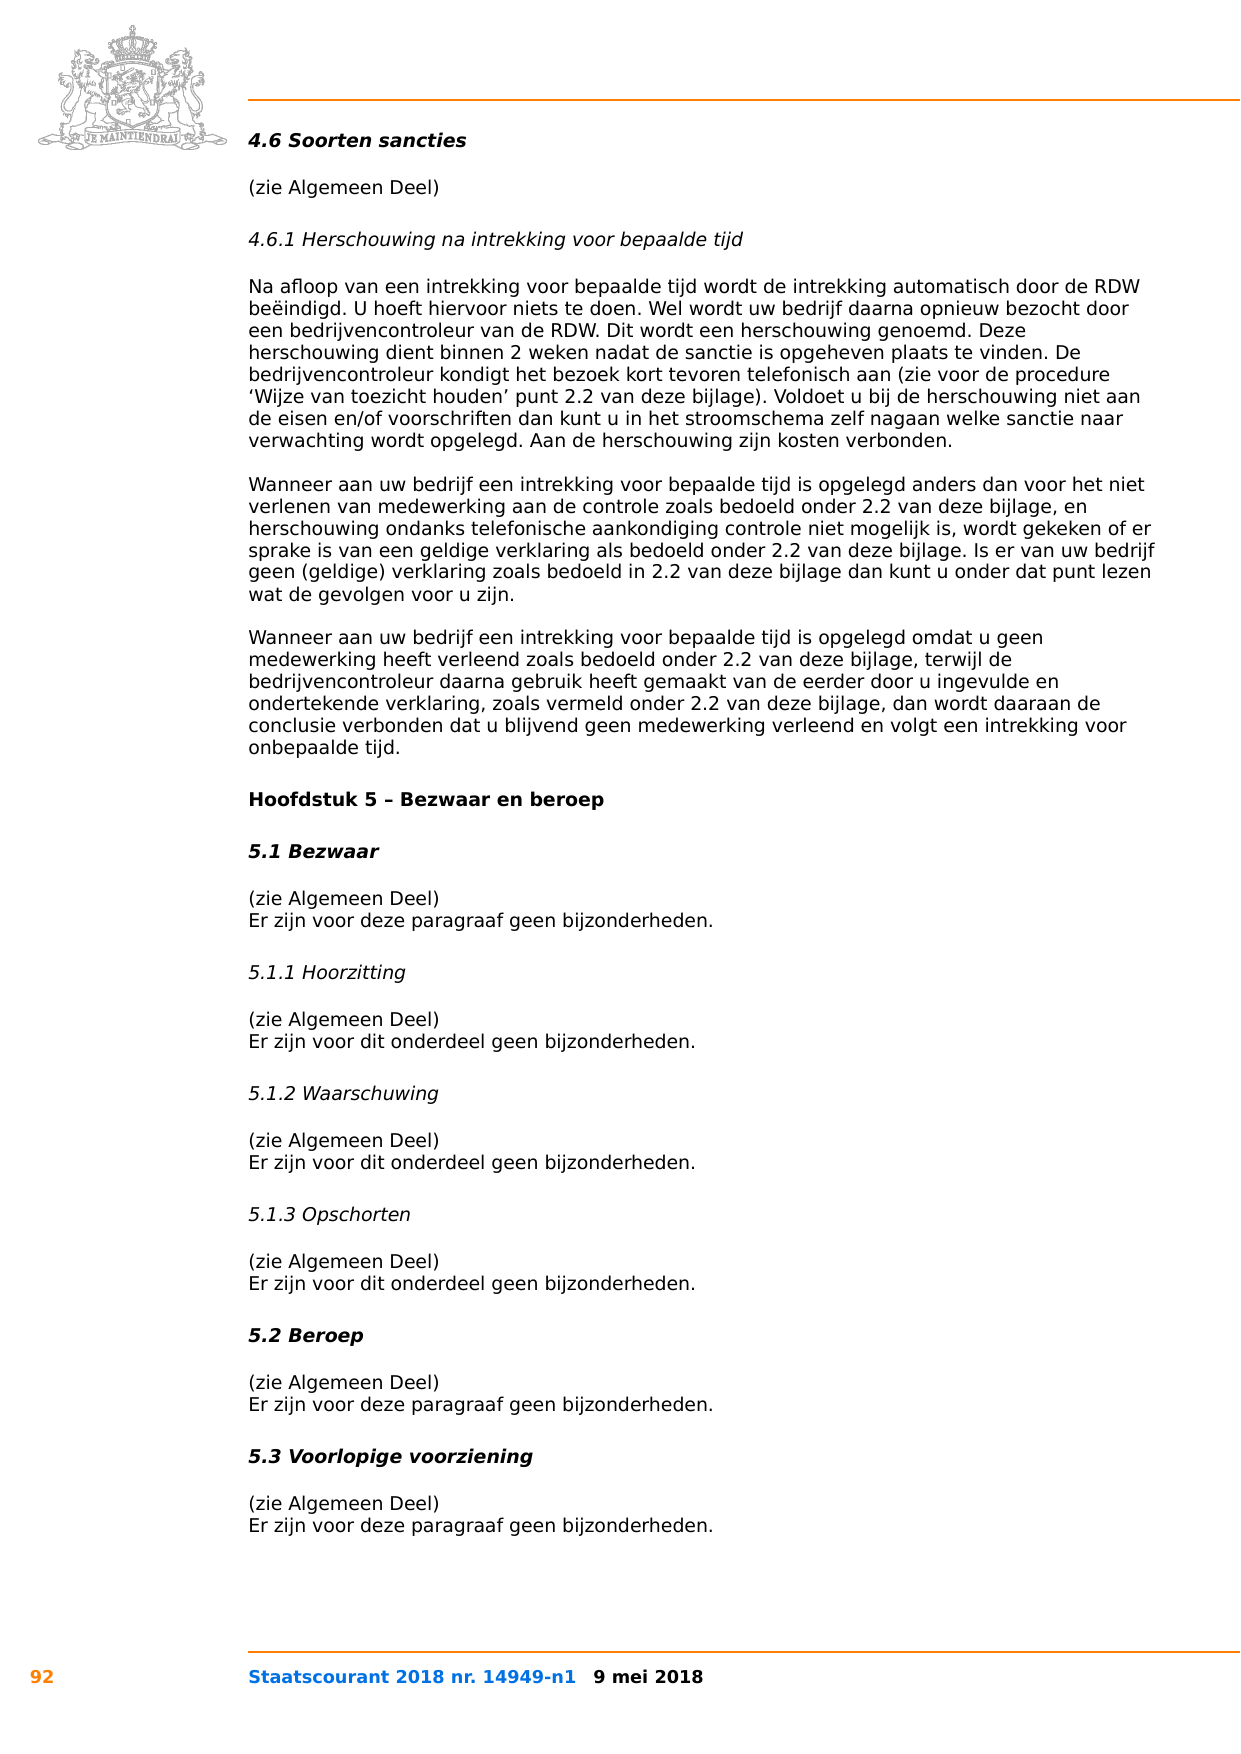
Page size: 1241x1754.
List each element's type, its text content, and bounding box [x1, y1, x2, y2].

subtitle 5.2 Beroep [248, 1325, 1163, 1347]
text (zie Algemeen Deel) [248, 1372, 1163, 1394]
text (zie Algemeen Deel) [248, 1251, 1163, 1273]
text Er zijn voor deze paragraaf geen bijzonderheden. [248, 1394, 1163, 1416]
subtitle 5.1.1 Hoorzitting [248, 962, 1163, 984]
text Na afloop van een intrekking voor bepaalde tijd wordt de intrekking automatisch door de RDW beëindigd. U hoeft hiervoor niets te doen. Wel wordt uw bedrijf daarna opnieuw bezocht door een bedrijvencontroleur van de RDW. Dit wordt een herschouwing genoemd. Deze herschouwing dient binnen 2 weken nadat de sanctie is opgeheven plaats te vinden. De bedrijvencontroleur kondigt het bezoek kort tevoren telefonisch aan (zie voor de procedure ‘Wijze van toezicht houden’ punt 2.2 van deze bijlage). Voldoet u bij de herschouwing niet aan de eisen en/of voorschriften dan kunt u in het stroomschema zelf nagaan welke sanctie naar verwachting wordt opgelegd. Aan de herschouwing zijn kosten verbonden. [248, 276, 1163, 452]
subtitle Hoofdstuk 5 – Bezwaar en beroep [248, 789, 1163, 811]
text Er zijn voor deze paragraaf geen bijzonderheden. [248, 910, 1163, 932]
text Er zijn voor dit onderdeel geen bijzonderheden. [248, 1031, 1163, 1053]
text Wanneer aan uw bedrijf een intrekking voor bepaalde tijd is opgelegd anders dan voor het niet verlenen van medewerking aan de controle zoals bedoeld onder 2.2 van deze bijlage, en herschouwing ondanks telefonische aankondiging controle niet mogelijk is, wordt gekeken of er sprake is van een geldige verklaring als bedoeld onder 2.2 van deze bijlage. Is er van uw bedrijf geen (geldige) verklaring zoals bedoeld in 2.2 van deze bijlage dan kunt u onder dat punt lezen wat de gevolgen voor u zijn. [248, 473, 1163, 605]
subtitle 5.1.3 Opschorten [248, 1204, 1163, 1226]
text Er zijn voor deze paragraaf geen bijzonderheden. [248, 1515, 1163, 1537]
text (zie Algemeen Deel) [248, 1130, 1163, 1152]
picture [38, 25, 227, 150]
text Er zijn voor dit onderdeel geen bijzonderheden. [248, 1152, 1163, 1174]
text (zie Algemeen Deel) [248, 888, 1163, 910]
text (zie Algemeen Deel) [248, 1493, 1163, 1515]
text (zie Algemeen Deel) [248, 177, 1163, 199]
subtitle 5.1.2 Waarschuwing [248, 1083, 1163, 1105]
text Er zijn voor dit onderdeel geen bijzonderheden. [248, 1273, 1163, 1295]
text (zie Algemeen Deel) [248, 1009, 1163, 1031]
text Wanneer aan uw bedrijf een intrekking voor bepaalde tijd is opgelegd omdat u geen medewerking heeft verleend zoals bedoeld onder 2.2 van deze bijlage, terwijl de bedrijvencontroleur daarna gebruik heeft gemaakt van de eerder door u ingevulde en ondertekende verklaring, zoals vermeld onder 2.2 van deze bijlage, dan wordt daaraan de conclusie verbonden dat u blijvend geen medewerking verleend en volgt een intrekking voor onbepaalde tijd. [248, 627, 1163, 759]
subtitle 4.6 Soorten sancties [248, 130, 1163, 152]
subtitle 5.1 Bezwaar [248, 841, 1163, 863]
subtitle 5.3 Voorlopige voorziening [248, 1446, 1163, 1468]
subtitle 4.6.1 Herschouwing na intrekking voor bepaalde tijd [248, 229, 1163, 251]
